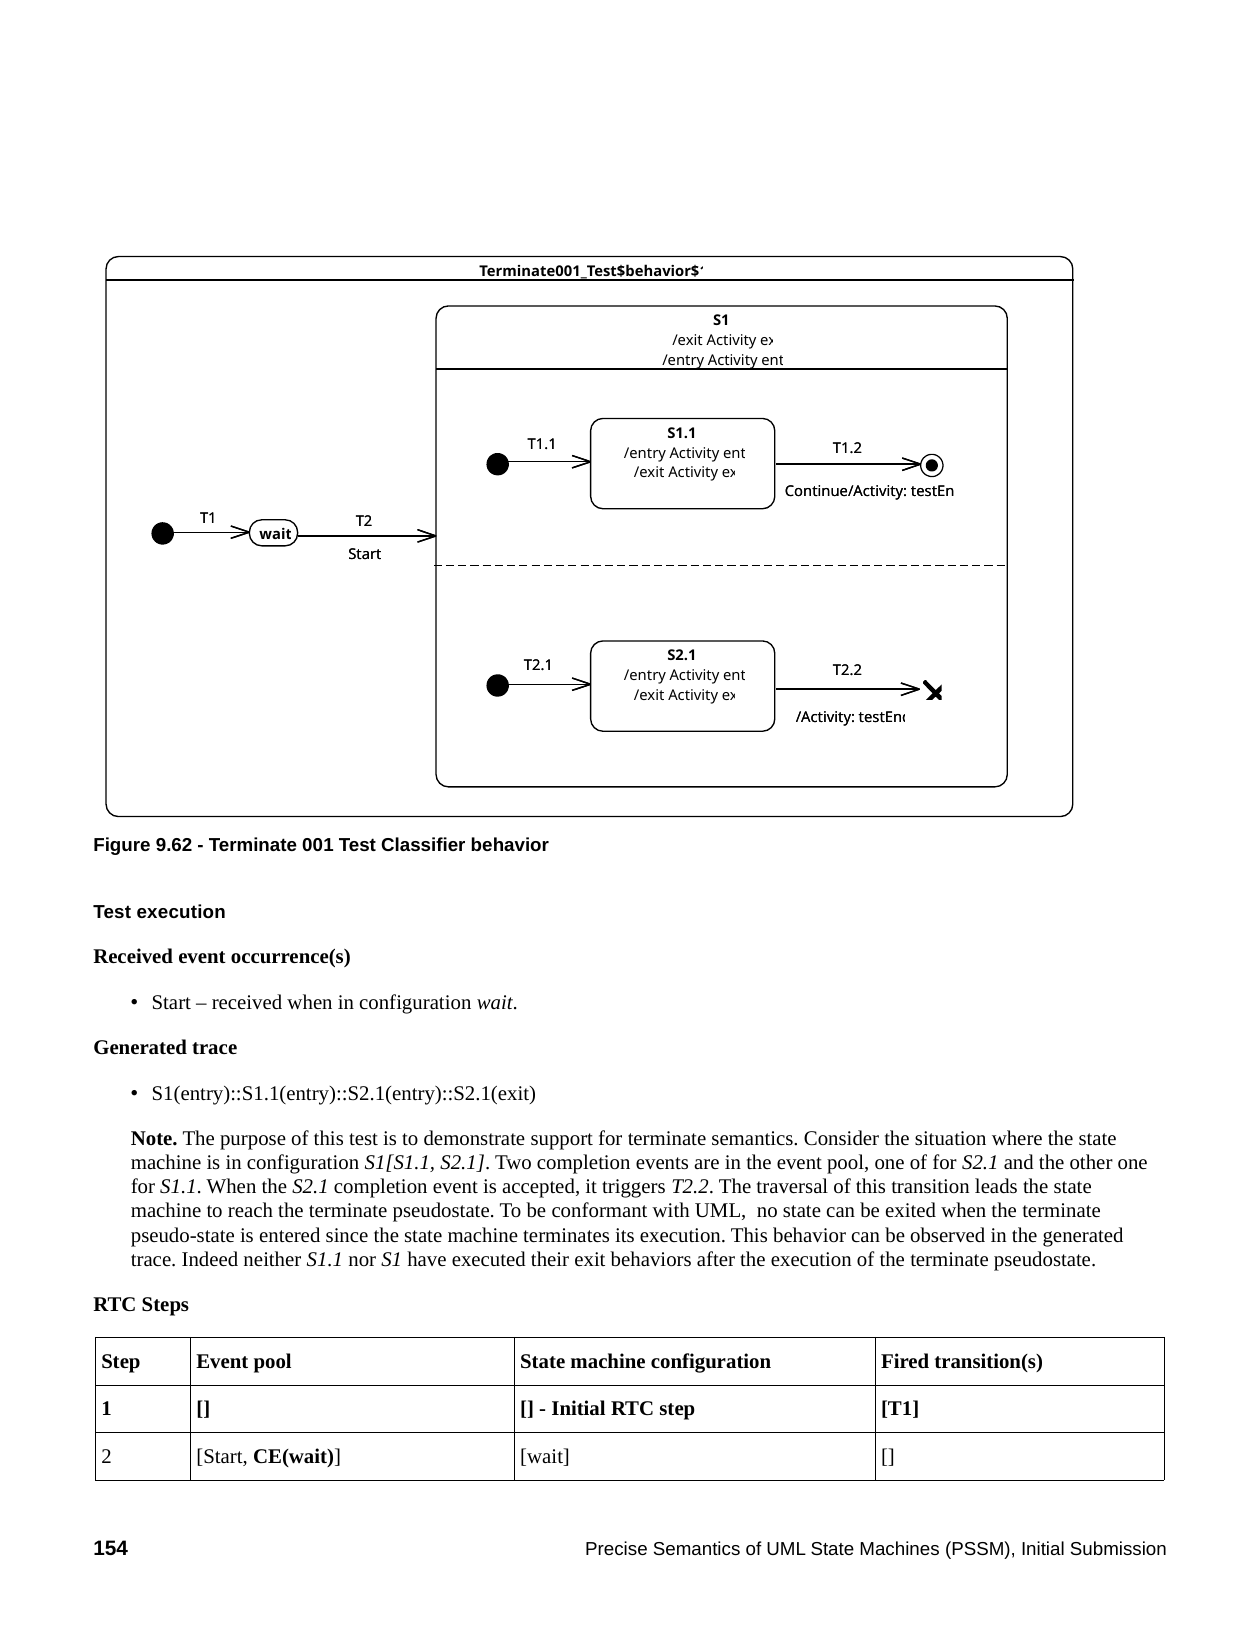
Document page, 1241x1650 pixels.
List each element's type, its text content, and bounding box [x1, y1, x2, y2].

table_header Step [96, 1338, 190, 1384]
text Note. The purpose of this test is to demonstrate support for terminate semantics. Consider the situation where the state machine is in configuration S1[S1.1, S2.1]. Two completion events are in the event pool, one of for S2.1 and the other one for S1.1. When the S2.1 completion event is accepted, it triggers T2.2. The traversal of this transition leads the state machine to reach the terminate pseudostate. To be conformant with UML, no state can be exited when the terminate pseudo-state is entered since the state machine terminates its execution. This behavior can be observed in the generated trace. Indeed neither S1.1 nor S1 have executed their exit behaviors after the execution of the terminate pseudostate. [131, 1126, 1164, 1271]
text Figure 9.62 - Terminate 001 Test Classifier behavior [93, 243, 1087, 856]
text Received event occurrence(s) [93, 944, 1164, 968]
table_header Fired transition(s) [876, 1338, 1164, 1384]
table_header State machine configuration [515, 1338, 875, 1384]
table_cell [] [191, 1386, 514, 1432]
list Start – received when in configuration wait. [131, 989, 1164, 1014]
table_cell 2 [96, 1433, 190, 1480]
table_cell 1 [96, 1386, 190, 1432]
subtitle Test execution [93, 901, 1164, 923]
text Generated trace [93, 1035, 1164, 1059]
table_cell [T1] [876, 1386, 1164, 1432]
text RTC Steps [93, 1292, 1164, 1316]
list S1(entry)::S1.1(entry)::S2.1(entry)::S2.1(exit) [131, 1080, 1164, 1105]
table_header Event pool [191, 1338, 514, 1384]
table_cell [Start, CE(wait)] [191, 1433, 514, 1480]
table_cell [] [876, 1433, 1164, 1480]
table_cell [] - Initial RTC step [515, 1386, 875, 1432]
table_cell [wait] [515, 1433, 875, 1480]
